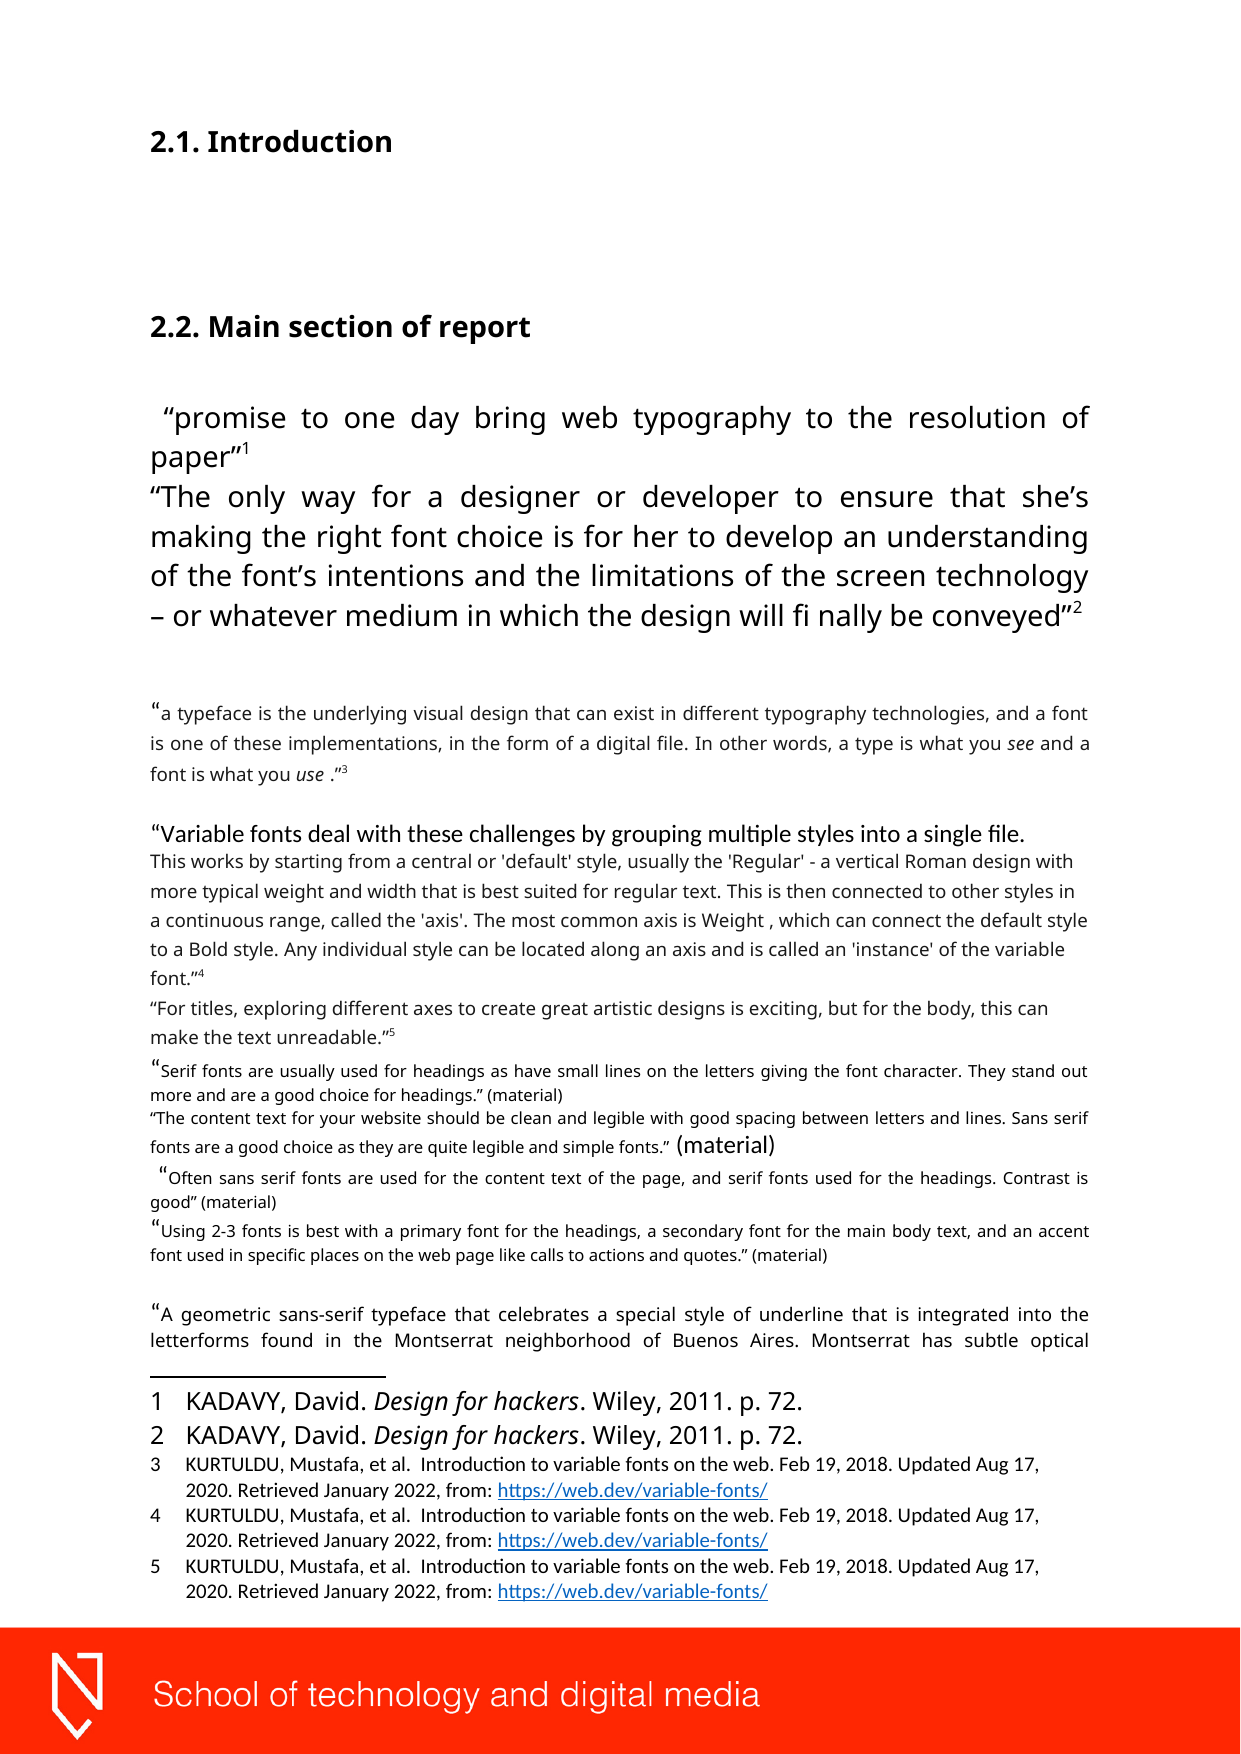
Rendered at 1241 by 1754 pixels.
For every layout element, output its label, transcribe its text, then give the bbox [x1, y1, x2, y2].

text “The content text for your website should be clean and legible with good spacing between letters and lines. Sans serif fonts are a good choice as they are quite legible and simple fonts.” (material) [150, 1107, 1090, 1160]
text KURTULDU, Mustafa, et al. Introduction to variable fonts on the web. Feb 19, 2018. Updated Aug 17, 2020. Retrieved January 2022, from: https://web.dev/variable-fonts/ [150, 1502, 1090, 1553]
text “For titles, exploring different axes to create great artistic designs is exciting, but for the body, this can make the text unreadable.” [150, 995, 1090, 1050]
picture [0, 1618, 1241, 1754]
text “Often sans serif fonts are used for the content text of the page, and serif fonts used for the headings. Contrast is good” (material) [150, 1160, 1090, 1213]
text “A geometric sans-serif typeface that celebrates a special style of underline that is integrated into the letterforms found in the Montserrat neighborhood of Buenos Aires. Montserrat has subtle optical [150, 1297, 1090, 1353]
text KADAVY, David. Design for hackers. Wiley, 2011. p. 72. [150, 1417, 1090, 1451]
text “Using 2-3 fonts is best with a primary font for the headings, a secondary font for the main body text, and an accent font used in specific places on the web page like calls to actions and quotes.” (material) [150, 1213, 1090, 1266]
text “Variable fonts deal with these challenges by grouping multiple styles into a single file. [150, 818, 1090, 849]
text “Serif fonts are usually used for headings as have small lines on the letters giving the font character. They stand out more and are a good choice for headings.” (material) [150, 1053, 1090, 1107]
text “The only way for a designer or developer to ensure that she’s making the right font choice is for her to develop an understanding of the font’s intentions and the limitations of the screen technology – or whatever medium in which the design will fi nally be conveyed” [150, 476, 1090, 635]
subtitle 2.2. Main section of report [150, 306, 1090, 346]
subtitle 2.1. Introduction [150, 121, 1090, 161]
text “a typeface is the underlying visual design that can exist in different typography technologies, and a font is one of these implementations, in the form of a digital file. In other words, a type is what you see and a font is what you use .” [150, 696, 1090, 788]
text KADAVY, David. Design for hackers. Wiley, 2011. p. 72. [150, 1383, 1090, 1417]
text KURTULDU, Mustafa, et al. Introduction to variable fonts on the web. Feb 19, 2018. Updated Aug 17, 2020. Retrieved January 2022, from: https://web.dev/variable-fonts/ [150, 1451, 1090, 1502]
text This works by starting from a central or 'default' style, usually the 'Regular' - a vertical Roman design with more typical weight and width that is best suited for regular text. This is then connected to other styles in a continuous range, called the 'axis'. The most common axis is Weight , which can connect the default style to a Bold style. Any individual style can be located along an axis and is called an 'instance' of the variable font.” [150, 849, 1090, 991]
text “promise to one day bring web typography to the resolution of paper” [150, 397, 1090, 476]
text KURTULDU, Mustafa, et al. Introduction to variable fonts on the web. Feb 19, 2018. Updated Aug 17, 2020. Retrieved January 2022, from: https://web.dev/variable-fonts/ [150, 1553, 1090, 1604]
